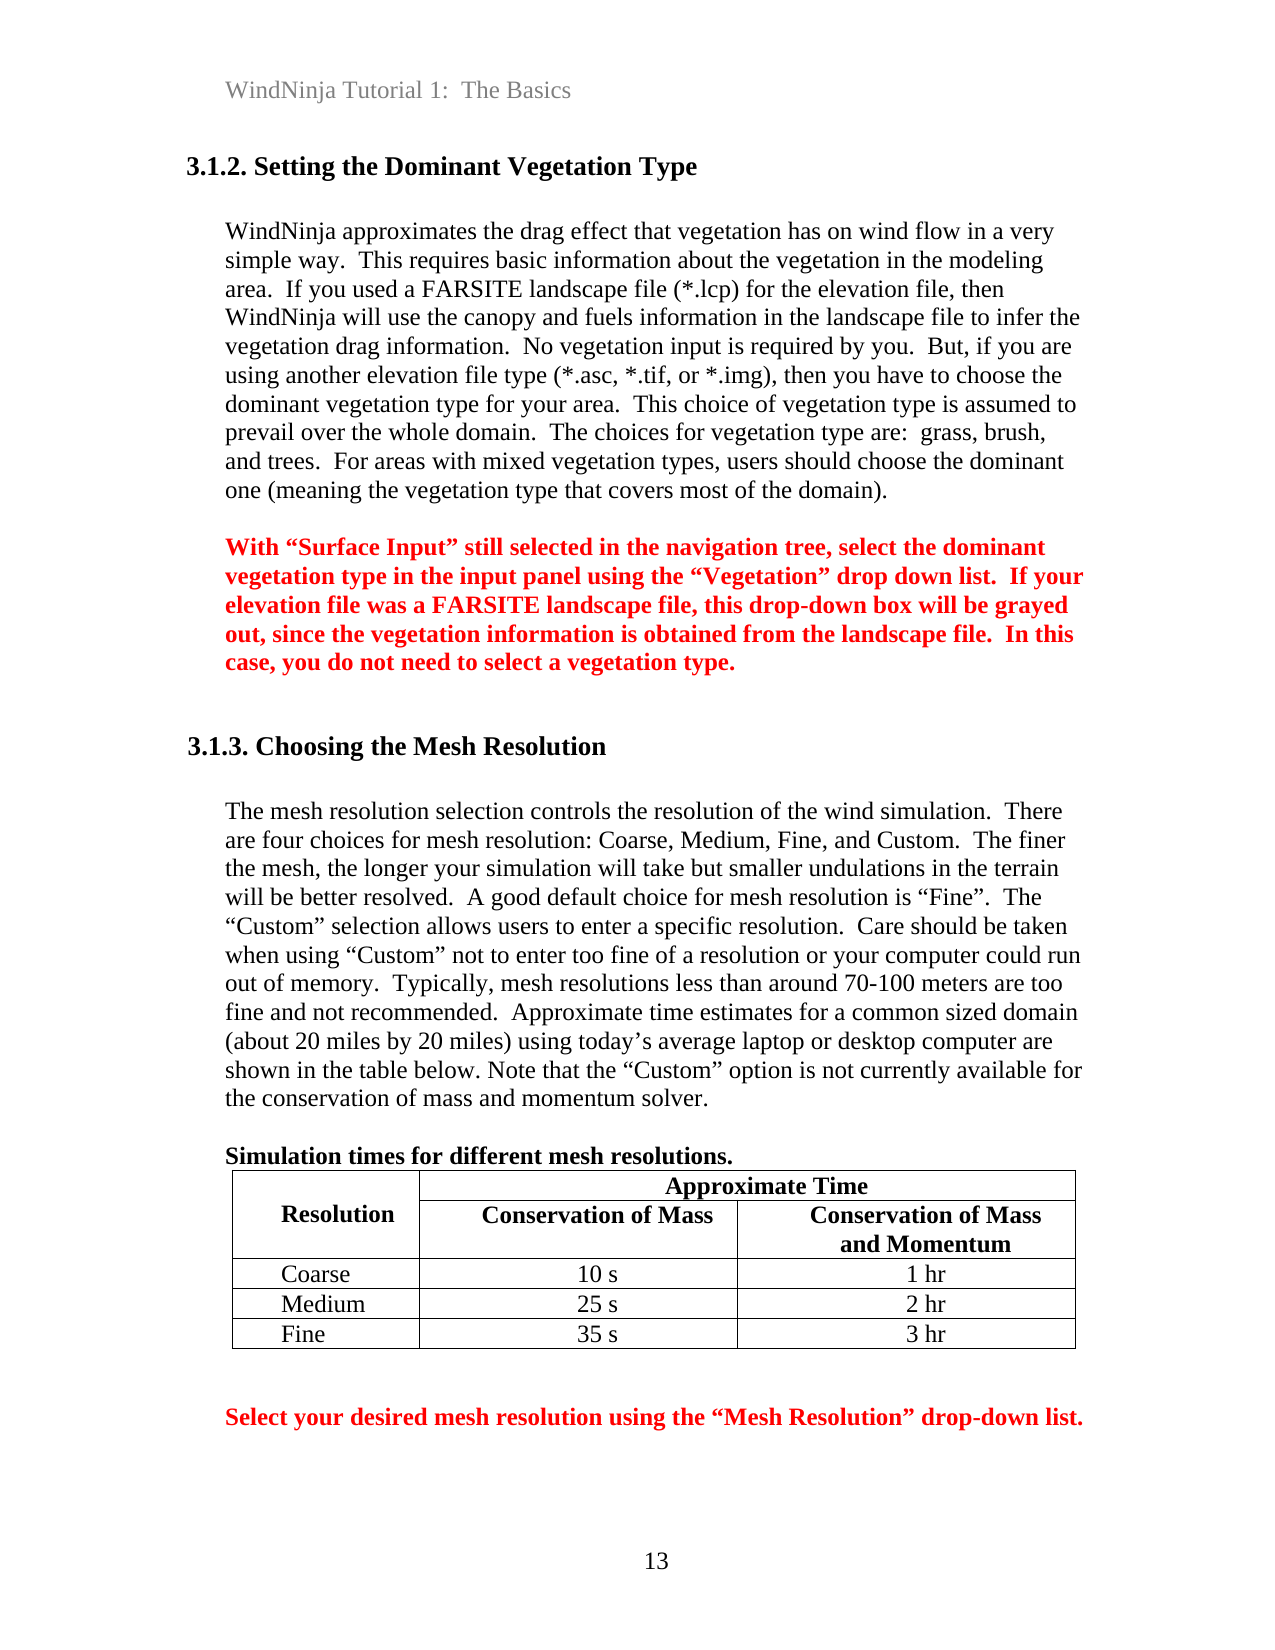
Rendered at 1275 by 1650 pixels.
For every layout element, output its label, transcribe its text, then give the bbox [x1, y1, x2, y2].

table_cell 35 s [420, 1319, 737, 1347]
table_cell Coarse [233, 1259, 419, 1288]
text WindNinja approximates the drag effect that vegetation has on wind flow in a very simple way. This requires basic information about the vegetation in the modeling area. If you used a FARSITE landscape file (*.lcp) for the elevation file, then WindNinja will use the canopy and fuels information in the landscape file to infer the vegetation drag information. No vegetation input is required by you. But, if you are using another elevation file type (*.asc, *.tif, or *.img), then you have to choose the dominant vegetation type for your area. This choice of vegetation type is assumed to prevail over the whole domain. The choices for vegetation type are: grass, brush, and trees. For areas with mixed vegetation types, users should choose the dominant one (meaning the vegetation type that covers most of the domain). [225, 216, 1087, 504]
table_cell Medium [233, 1289, 419, 1318]
table_cell Conservation of Mass [420, 1201, 737, 1258]
table_header Approximate Time [420, 1171, 1075, 1199]
text Simulation times for different mesh resolutions. [225, 1141, 1087, 1170]
table_cell Fine [233, 1319, 419, 1347]
subtitle Setting the Dominant Vegetation Type [186, 150, 1087, 181]
text With “Surface Input” still selected in the navigation tree, select the dominant vegetation type in the input panel using the “Vegetation” drop down list. If your elevation file was a FARSITE landscape file, this drop-down box will be grayed out, since the vegetation information is obtained from the landscape file. In this case, you do not need to select a vegetation type. [225, 532, 1087, 676]
table_header Resolution [233, 1171, 419, 1258]
table_cell 3 hr [738, 1319, 1075, 1347]
table_cell 25 s [420, 1289, 737, 1318]
text The mesh resolution selection controls the resolution of the wind simulation. There are four choices for mesh resolution: Coarse, Medium, Fine, and Custom. The finer the mesh, the longer your simulation will take but smaller undulations in the terrain will be better resolved. A good default choice for mesh resolution is “Fine”. The “Custom” selection allows users to enter a specific resolution. Care should be taken when using “Custom” not to enter too fine of a resolution or your computer could run out of memory. Typically, mesh resolutions less than around 70-100 meters are too fine and not recommended. Approximate time estimates for a common sized domain (about 20 miles by 20 miles) using today’s average laptop or desktop computer are shown in the table below. Note that the “Custom” option is not currently available for the conservation of mass and momentum solver. [225, 796, 1087, 1112]
table_cell 10 s [420, 1259, 737, 1288]
table_cell 2 hr [738, 1289, 1075, 1318]
subtitle Choosing the Mesh Resolution [187, 730, 1087, 761]
table_cell Conservation of Mass and Momentum [738, 1201, 1075, 1258]
text Select your desired mesh resolution using the “Mesh Resolution” drop-down list. [225, 1402, 1087, 1431]
table_cell 1 hr [738, 1259, 1075, 1288]
